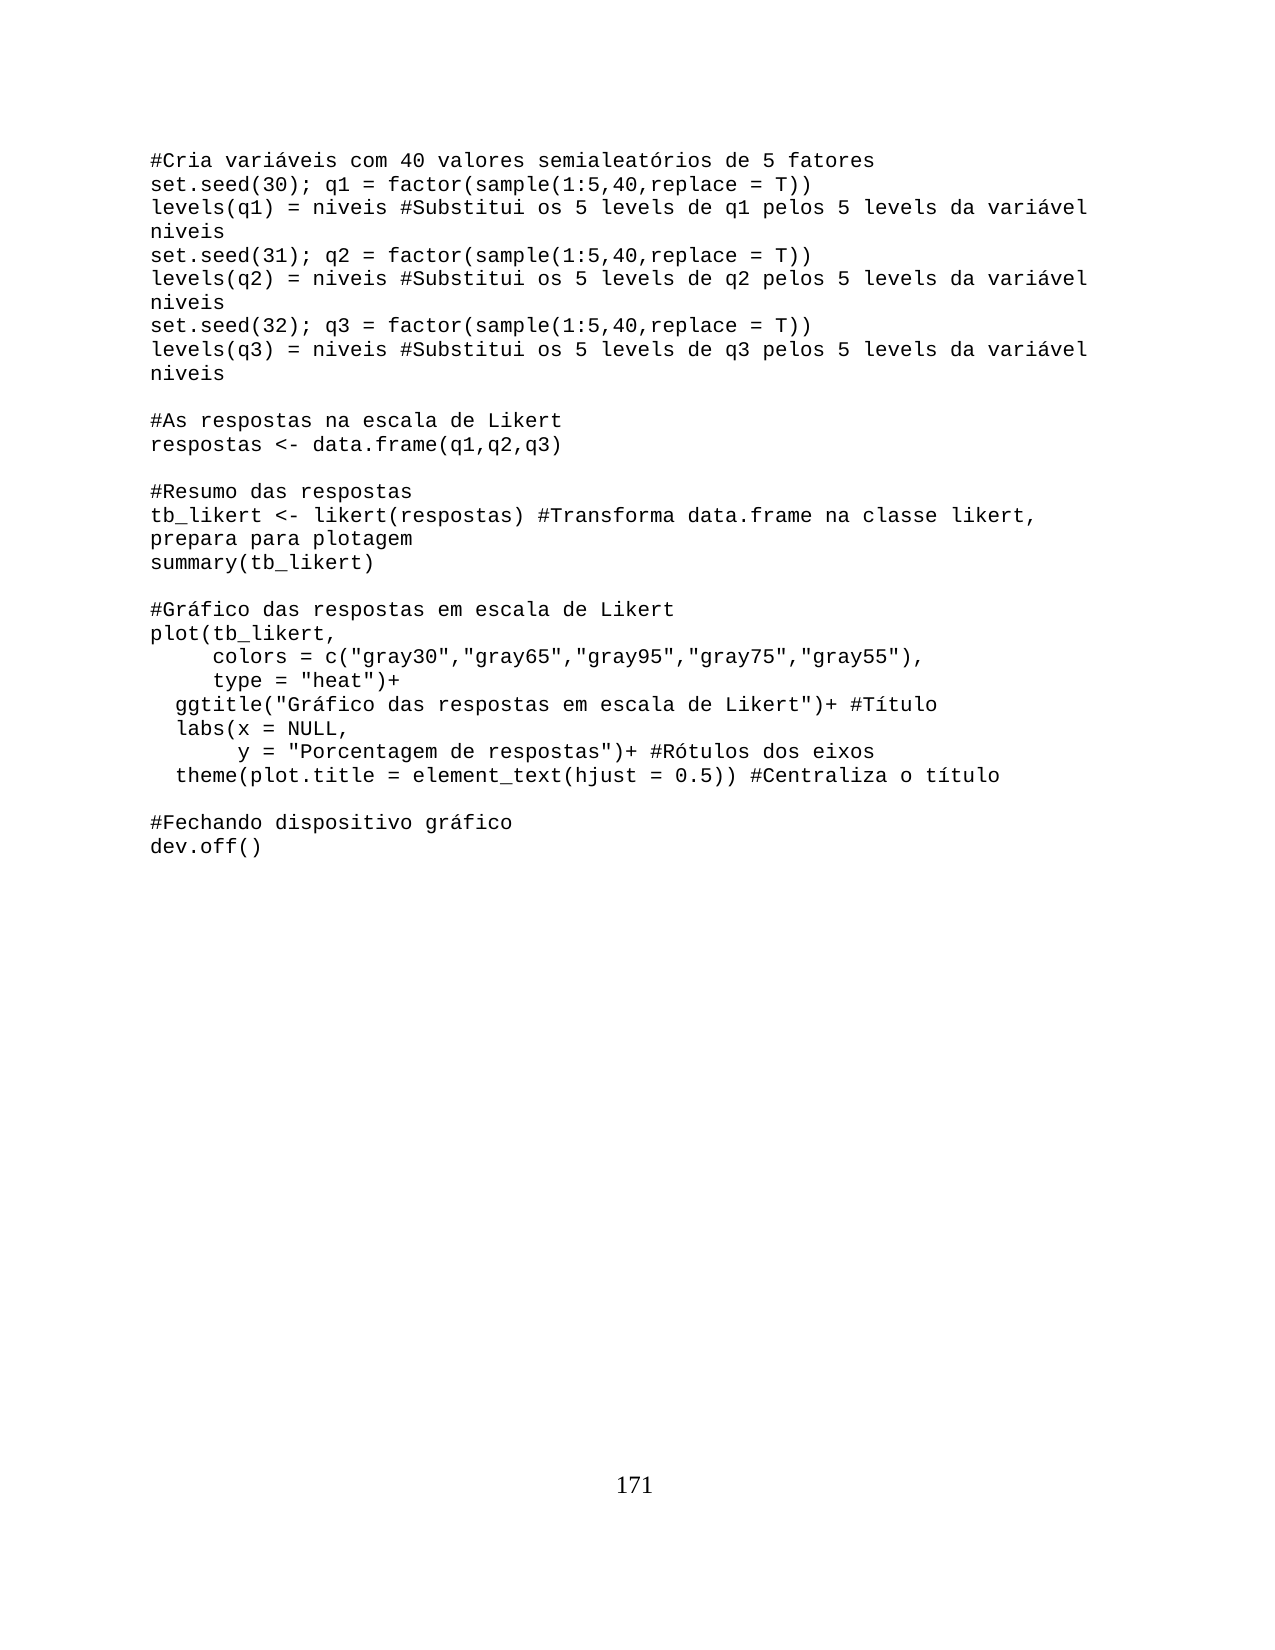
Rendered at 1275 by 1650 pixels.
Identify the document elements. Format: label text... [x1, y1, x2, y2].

text #Gráfico das respostas em escala de Likert [150, 599, 1125, 623]
text #Resumo das respostas [150, 481, 1125, 505]
text set.seed(31); q2 = factor(sample(1:5,40,replace = T)) [150, 244, 1125, 268]
text set.seed(32); q3 = factor(sample(1:5,40,replace = T)) [150, 316, 1125, 339]
text type = "heat")+ [150, 670, 1125, 694]
text #Fechando dispositivo gráfico [150, 812, 1125, 836]
text colors = c("gray30","gray65","gray95","gray75","gray55"), [150, 647, 1125, 670]
text respostas <- data.frame(q1,q2,q3) [150, 434, 1125, 457]
text summary(tb_likert) [150, 552, 1125, 576]
text y = "Porcentagem de respostas")+ #Rótulos dos eixos [150, 741, 1125, 765]
text plot(tb_likert, [150, 623, 1125, 647]
text levels(q3) = niveis #Substitui os 5 levels de q3 pelos 5 levels da variável niveis [150, 339, 1125, 386]
text #Cria variáveis com 40 valores semialeatórios de 5 fatores [150, 150, 1125, 174]
text ggtitle("Gráfico das respostas em escala de Likert")+ #Título [150, 694, 1125, 717]
text #As respostas na escala de Likert [150, 410, 1125, 434]
text theme(plot.title = element_text(hjust = 0.5)) #Centraliza o título [150, 765, 1125, 788]
text levels(q1) = niveis #Substitui os 5 levels de q1 pelos 5 levels da variável niveis [150, 197, 1125, 244]
text set.seed(30); q1 = factor(sample(1:5,40,replace = T)) [150, 174, 1125, 197]
text labs(x = NULL, [150, 717, 1125, 741]
text levels(q2) = niveis #Substitui os 5 levels de q2 pelos 5 levels da variável niveis [150, 268, 1125, 316]
text dev.off() [150, 836, 1125, 859]
text tb_likert <- likert(respostas) #Transforma data.frame na classe likert, prepara para plotagem [150, 505, 1125, 552]
